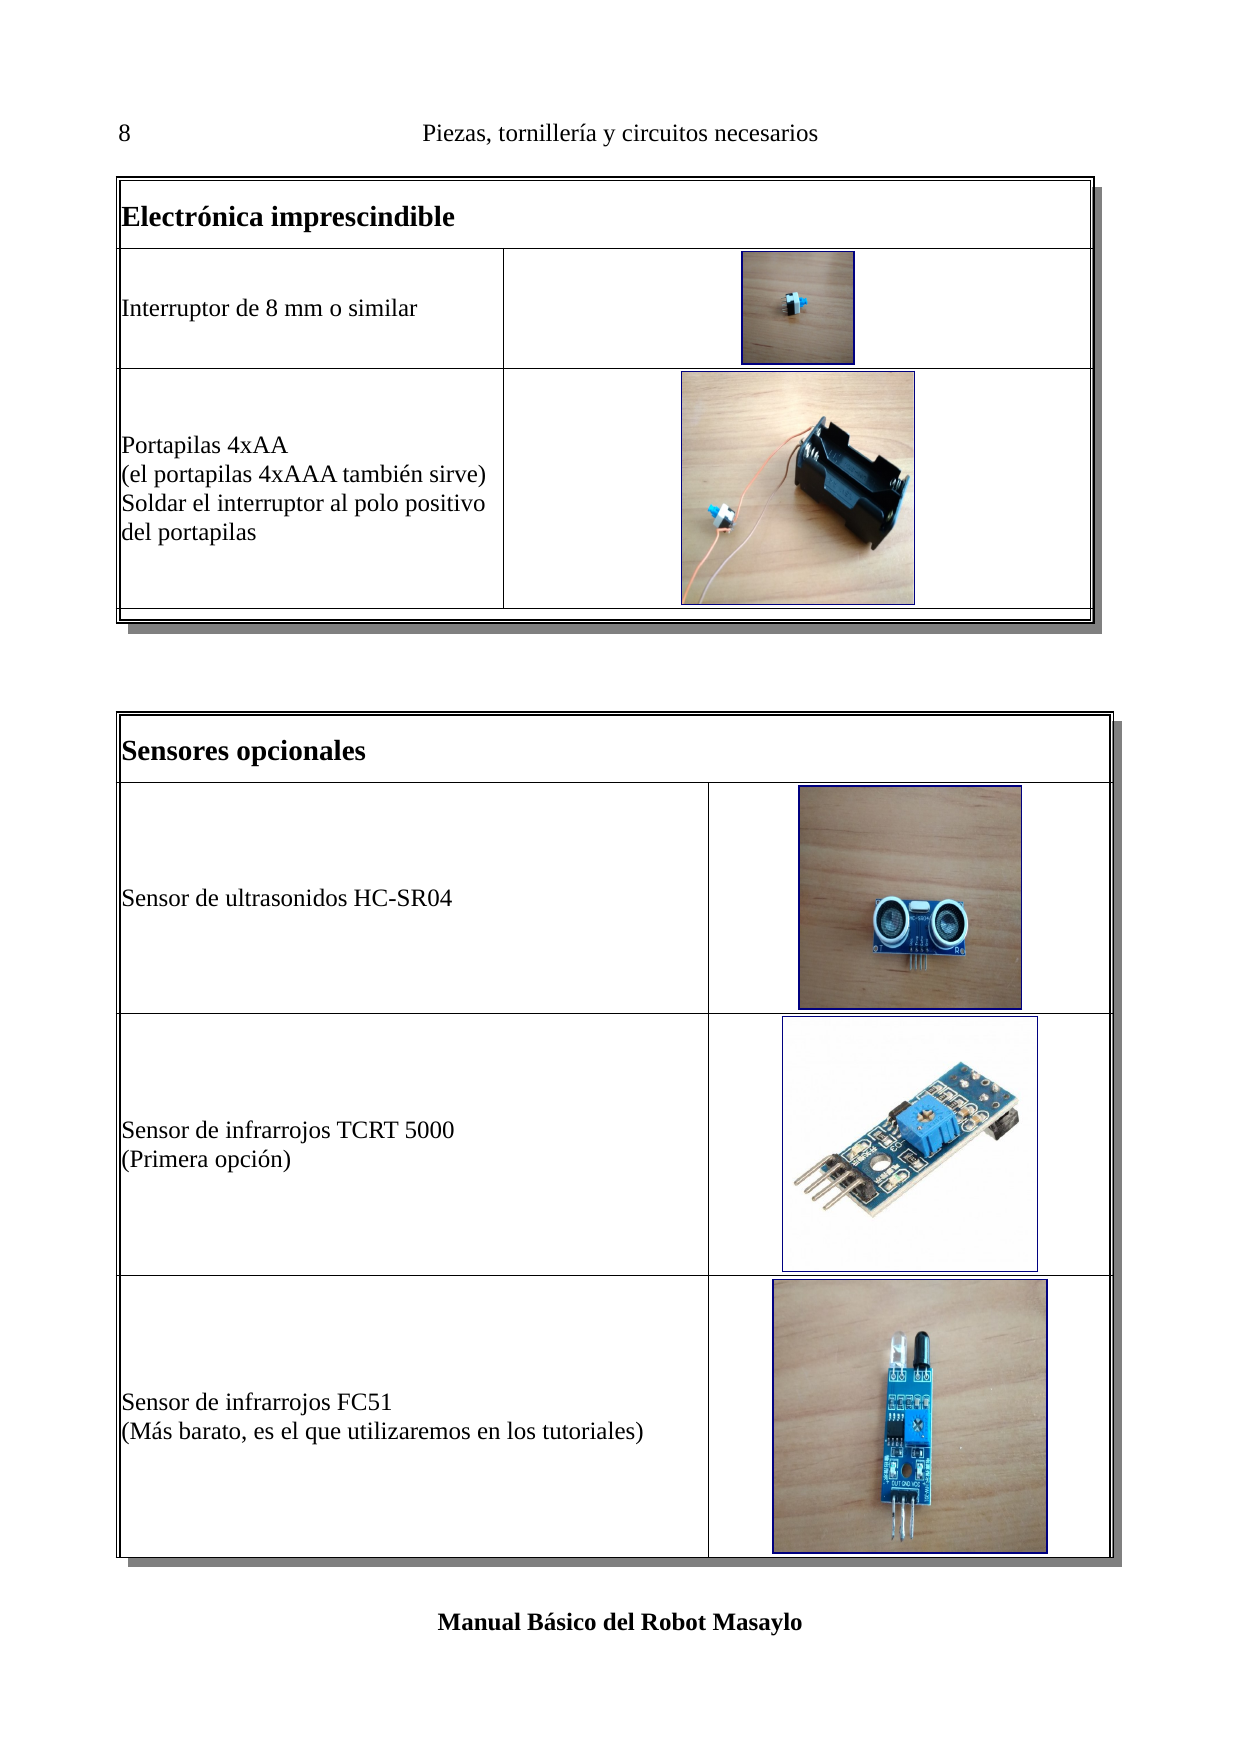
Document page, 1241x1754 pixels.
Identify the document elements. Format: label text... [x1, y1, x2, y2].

table_cell [121, 609, 1090, 619]
table_header Electrónica imprescindible [121, 181, 1090, 248]
table_cell [709, 1276, 1109, 1557]
picture [800, 787, 1021, 1008]
table_cell Interruptor de 8 mm o similar [121, 249, 503, 367]
table_cell [504, 249, 1090, 367]
table_cell Portapilas 4xAA (el portapilas 4xAAA también sirve) Soldar el interruptor al polo positivo del portapilas [121, 369, 503, 608]
table_cell Sensor de infrarrojos TCRT 5000 (Primera opción) [121, 1014, 708, 1275]
picture [743, 252, 853, 363]
table_cell [709, 783, 1109, 1013]
picture [774, 1280, 1046, 1552]
table_cell [504, 369, 1090, 608]
table_cell Sensor de ultrasonidos HC-SR04 [121, 783, 708, 1013]
picture [682, 372, 914, 604]
picture [783, 1017, 1037, 1271]
table_cell Sensor de infrarrojos FC51 (Más barato, es el que utilizaremos en los tutoriales) [121, 1276, 708, 1557]
table_header Sensores opcionales [121, 716, 1109, 782]
table_cell [709, 1014, 1109, 1275]
